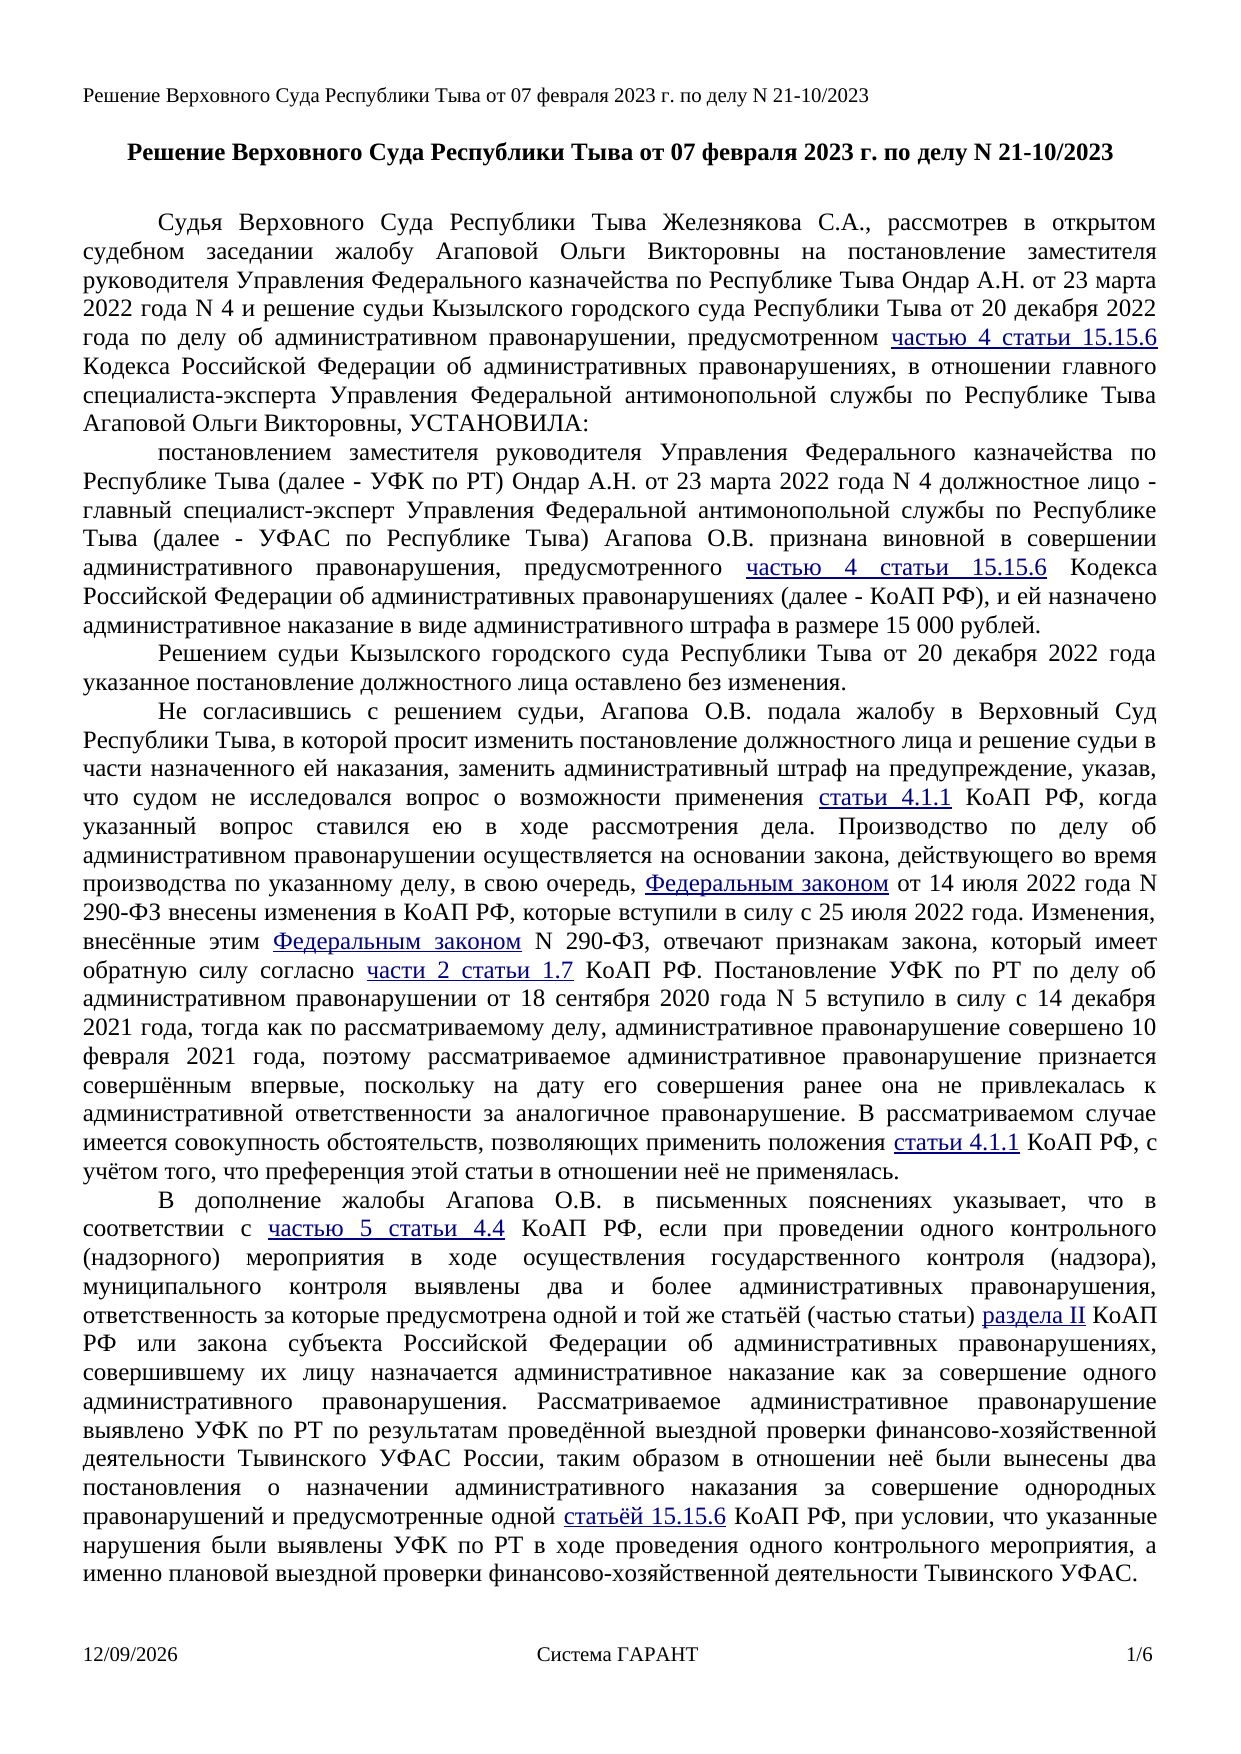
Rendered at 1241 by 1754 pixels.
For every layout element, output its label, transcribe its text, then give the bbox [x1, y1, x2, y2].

text Решением судьи Кызылского городского суда Республики Тыва от 20 декабря 2022 года указанное постановление должностного лица оставлено без изменения. [83, 638, 1157, 696]
text В дополнение жалобы Агапова О.В. в письменных пояснениях указывает, что в соответствии с частью 5 статьи 4.4 КоАП РФ, если при проведении одного контрольного (надзорного) мероприятия в ходе осуществления государственного контроля (надзора), муниципального контроля выявлены два и более административных правонарушения, ответственность за которые предусмотрена одной и той же статьёй (частью статьи) раздела II КоАП РФ или закона субъекта Российской Федерации об административных правонарушениях, совершившему их лицу назначается административное наказание как за совершение одного административного правонарушения. Рассматриваемое административное правонарушение выявлено УФК по РТ по результатам проведённой выездной проверки финансово-хозяйственной деятельности Тывинского УФАС России, таким образом в отношении неё были вынесены два постановления о назначении административного наказания за совершение однородных правонарушений и предусмотренные одной статьёй 15.15.6 КоАП РФ, при условии, что указанные нарушения были выявлены УФК по РТ в ходе проведения одного контрольного мероприятия, а именно плановой выездной проверки финансово-хозяйственной деятельности Тывинского УФАС. [83, 1185, 1157, 1587]
text Судья Верховного Суда Республики Тыва Железнякова С.А., рассмотрев в открытом судебном заседании жалобу Агаповой Ольги Викторовны на постановление заместителя руководителя Управления Федерального казначейства по Республике Тыва Ондар А.Н. от 23 марта 2022 года N 4 и решение судьи Кызылского городского суда Республики Тыва от 20 декабря 2022 года по делу об административном правонарушении, предусмотренном частью 4 статьи 15.15.6 Кодекса Российской Федерации об административных правонарушениях, в отношении главного специалиста-эксперта Управления Федеральной антимонопольной службы по Республике Тыва Агаповой Ольги Викторовны, УСТАНОВИЛА: [83, 207, 1157, 437]
text Не согласившись с решением судьи, Агапова О.В. подала жалобу в Верховный Суд Республики Тыва, в которой просит изменить постановление должностного лица и решение судьи в части назначенного ей наказания, заменить административный штраф на предупреждение, указав, что судом не исследовался вопрос о возможности применения статьи 4.1.1 КоАП РФ, когда указанный вопрос ставился ею в ходе рассмотрения дела. Производство по делу об административном правонарушении осуществляется на основании закона, действующего во время производства по указанному делу, в свою очередь, Федеральным законом от 14 июля 2022 года N 290-ФЗ внесены изменения в КоАП РФ, которые вступили в силу с 25 июля 2022 года. Изменения, внесённые этим Федеральным законом N 290-ФЗ, отвечают признакам закона, который имеет обратную силу согласно части 2 статьи 1.7 КоАП РФ. Постановление УФК по РТ по делу об административном правонарушении от 18 сентября 2020 года N 5 вступило в силу с 14 декабря 2021 года, тогда как по рассматриваемому делу, административное правонарушение совершено 10 февраля 2021 года, поэтому рассматриваемое административное правонарушение признается совершённым впервые, поскольку на дату его совершения ранее она не привлекалась к административной ответственности за аналогичное правонарушение. В рассматриваемом случае имеется совокупность обстоятельств, позволяющих применить положения статьи 4.1.1 КоАП РФ, с учётом того, что преференция этой статьи в отношении неё не применялась. [83, 696, 1157, 1185]
text постановлением заместителя руководителя Управления Федерального казначейства по Республике Тыва (далее - УФК по РТ) Ондар А.Н. от 23 марта 2022 года N 4 должностное лицо - главный специалист-эксперт Управления Федеральной антимонопольной службы по Республике Тыва (далее - УФАС по Республике Тыва) Агапова О.В. признана виновной в совершении административного правонарушения, предусмотренного частью 4 статьи 15.15.6 Кодекса Российской Федерации об административных правонарушениях (далее - КоАП РФ), и ей назначено административное наказание в виде административного штрафа в размере 15 000 рублей. [83, 437, 1157, 638]
subtitle Решение Верховного Суда Республики Тыва от 07 февраля 2023 г. по делу N 21-10/2023 [83, 137, 1157, 166]
